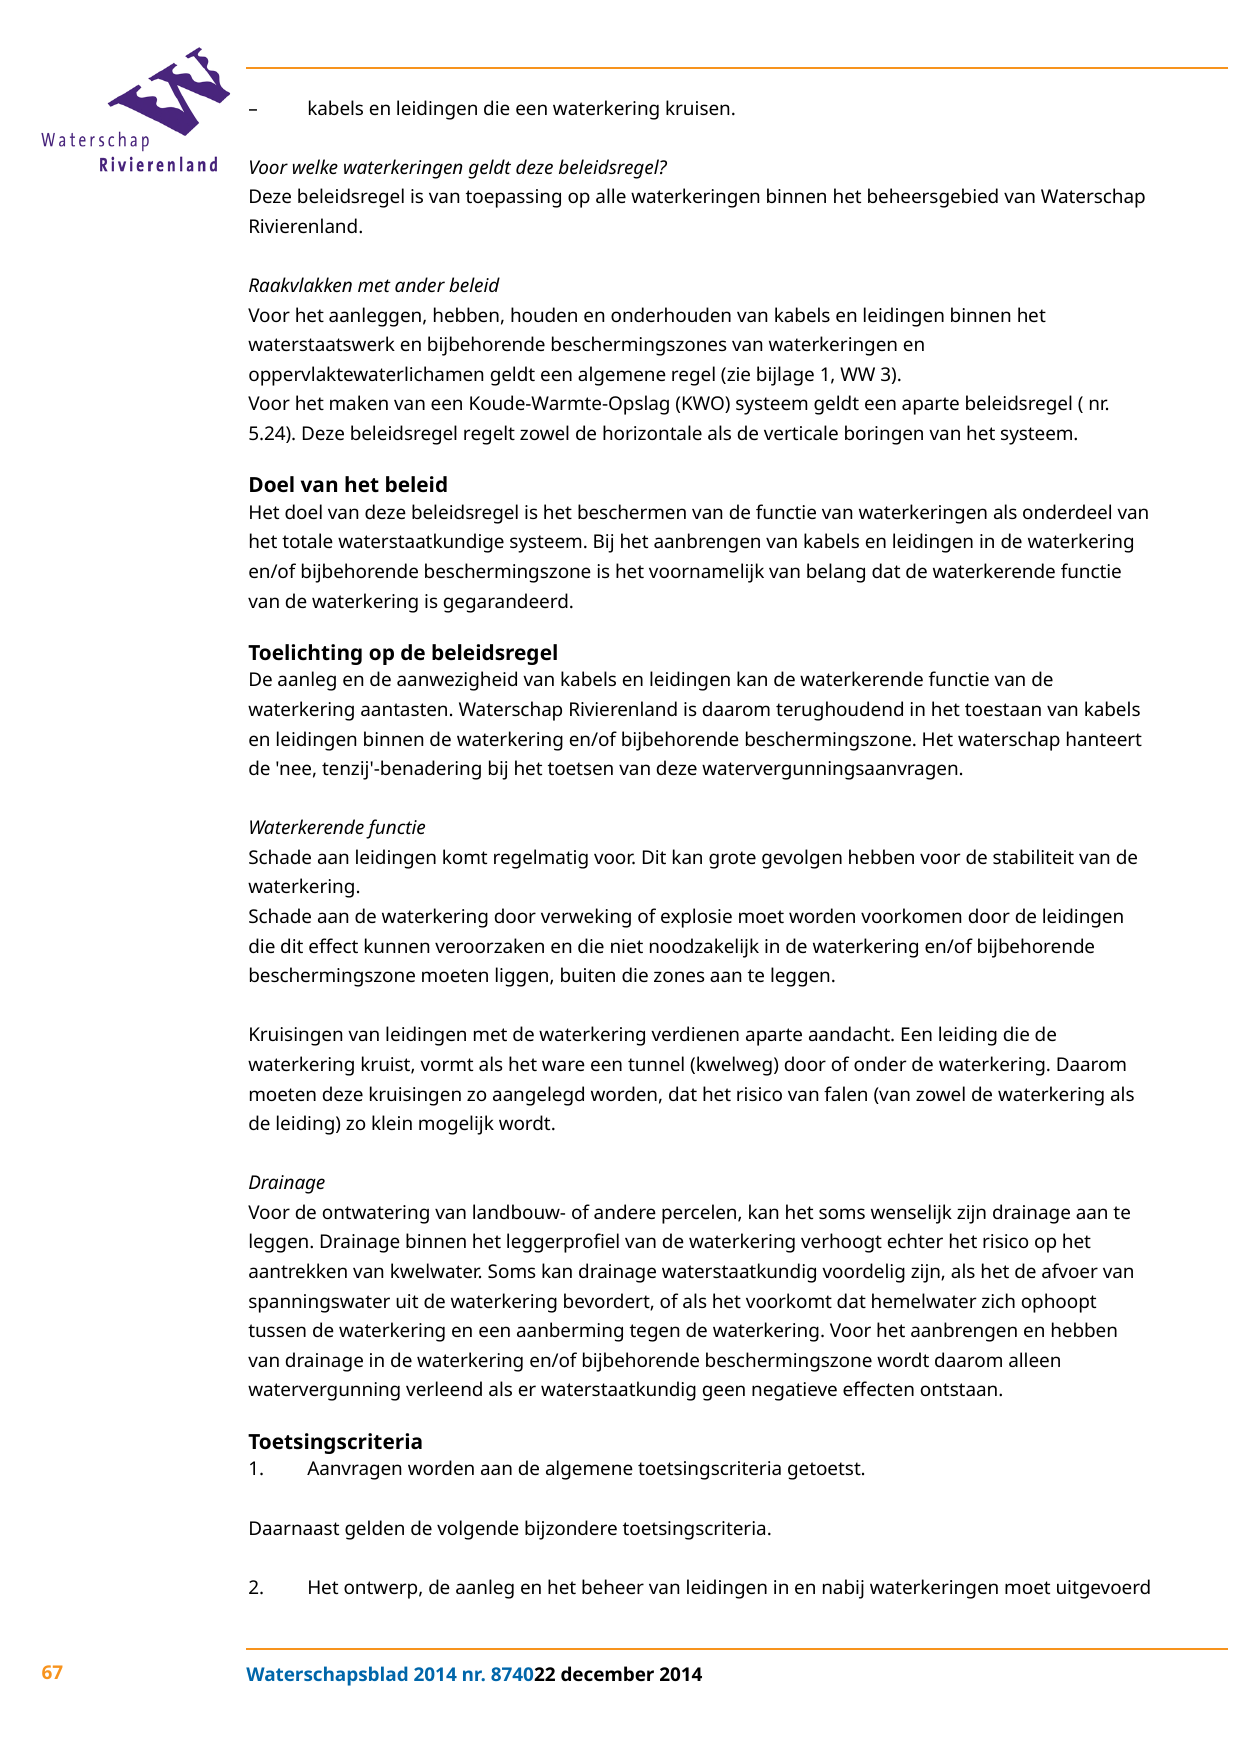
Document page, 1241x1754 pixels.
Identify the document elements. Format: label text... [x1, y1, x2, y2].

text Deze beleidsregel is van toepassing op alle waterkeringen binnen het beheersgebied van Waterschap Rivierenland. [248, 183, 1152, 239]
text Waterkerende functie [248, 814, 1152, 840]
text De aanleg en de aanwezigheid van kabels en leidingen kan de waterkerende functie van de waterkering aantasten. Waterschap Rivierenland is daarom terughoudend in het toestaan van kabels en leidingen binnen de waterkering en/of bijbehorende beschermingszone. Het waterschap hanteert de 'nee, tenzij'-benadering bij het toetsen van deze watervergunningsaanvragen. [248, 667, 1152, 781]
text Toelichting op de beleidsregel [248, 638, 1152, 667]
text Voor het aanleggen, hebben, houden en onderhouden van kabels en leidingen binnen het waterstaatswerk en bijbehorende beschermingszones van waterkeringen en oppervlaktewaterlichamen geldt een algemene regel (zie bijlage 1, WW 3). [248, 302, 1152, 387]
text Schade aan leidingen komt regelmatig voor. Dit kan grote gevolgen hebben voor de stabiliteit van de waterkering. [248, 844, 1152, 899]
text Het doel van deze beleidsregel is het beschermen van de functie van waterkeringen als onderdeel van het totale waterstaatkundige systeem. Bij het aanbrengen van kabels en leidingen in de waterkering en/of bijbehorende beschermingszone is het voornamelijk van belang dat de waterkerende functie van de waterkering is gegarandeerd. [248, 499, 1152, 613]
list Het ontwerp, de aanleg en het beheer van leidingen in en nabij waterkeringen moet uitgevoerd [248, 1574, 1152, 1599]
text Doel van het beleid [248, 471, 1152, 499]
list Aanvragen worden aan de algemene toetsingscriteria getoetst. [248, 1456, 1152, 1481]
text Daarnaast gelden de volgende bijzondere toetsingscriteria. [248, 1515, 1152, 1540]
text Toetsingscriteria [248, 1427, 1152, 1456]
list kabels en leidingen die een waterkering kruisen. [248, 95, 1152, 121]
text Voor welke waterkeringen geldt deze beleidsregel? [248, 154, 1152, 180]
text Voor de ontwatering van landbouw- of andere percelen, kan het soms wenselijk zijn drainage aan te leggen. Drainage binnen het leggerprofiel van de waterkering verhoogt echter het risico op het aantrekken van kwelwater. Soms kan drainage waterstaatkundig voordelig zijn, als het de afvoer van spanningswater uit de waterkering bevordert, of als het voorkomt dat hemelwater zich ophoopt tussen de waterkering en een aanberming tegen de waterkering. Voor het aanbrengen en hebben van drainage in de waterkering en/of bijbehorende beschermingszone wordt daarom alleen watervergunning verleend als er waterstaatkundig geen negatieve effecten ontstaan. [248, 1199, 1152, 1402]
text Drainage [248, 1169, 1152, 1195]
text Kruisingen van leidingen met de waterkering verdienen aparte aandacht. Een leiding die de waterkering kruist, vormt als het ware een tunnel (kwelweg) door of onder de waterkering. Daarom moeten deze kruisingen zo aangelegd worden, dat het risico van falen (van zowel de waterkering als de leiding) zo klein mogelijk wordt. [248, 1022, 1152, 1136]
text Raakvlakken met ander beleid [248, 272, 1152, 298]
picture [41, 47, 231, 172]
text Voor het maken van een Koude-Warmte-Opslag (KWO) systeem geldt een aparte beleidsregel ( nr. 5.24). Deze beleidsregel regelt zowel de horizontale als de verticale boringen van het systeem. [248, 391, 1152, 446]
text Schade aan de waterkering door verweking of explosie moet worden voorkomen door de leidingen die dit effect kunnen veroorzaken en die niet noodzakelijk in de waterkering en/of bijbehorende beschermingszone moeten liggen, buiten die zones aan te leggen. [248, 903, 1152, 988]
